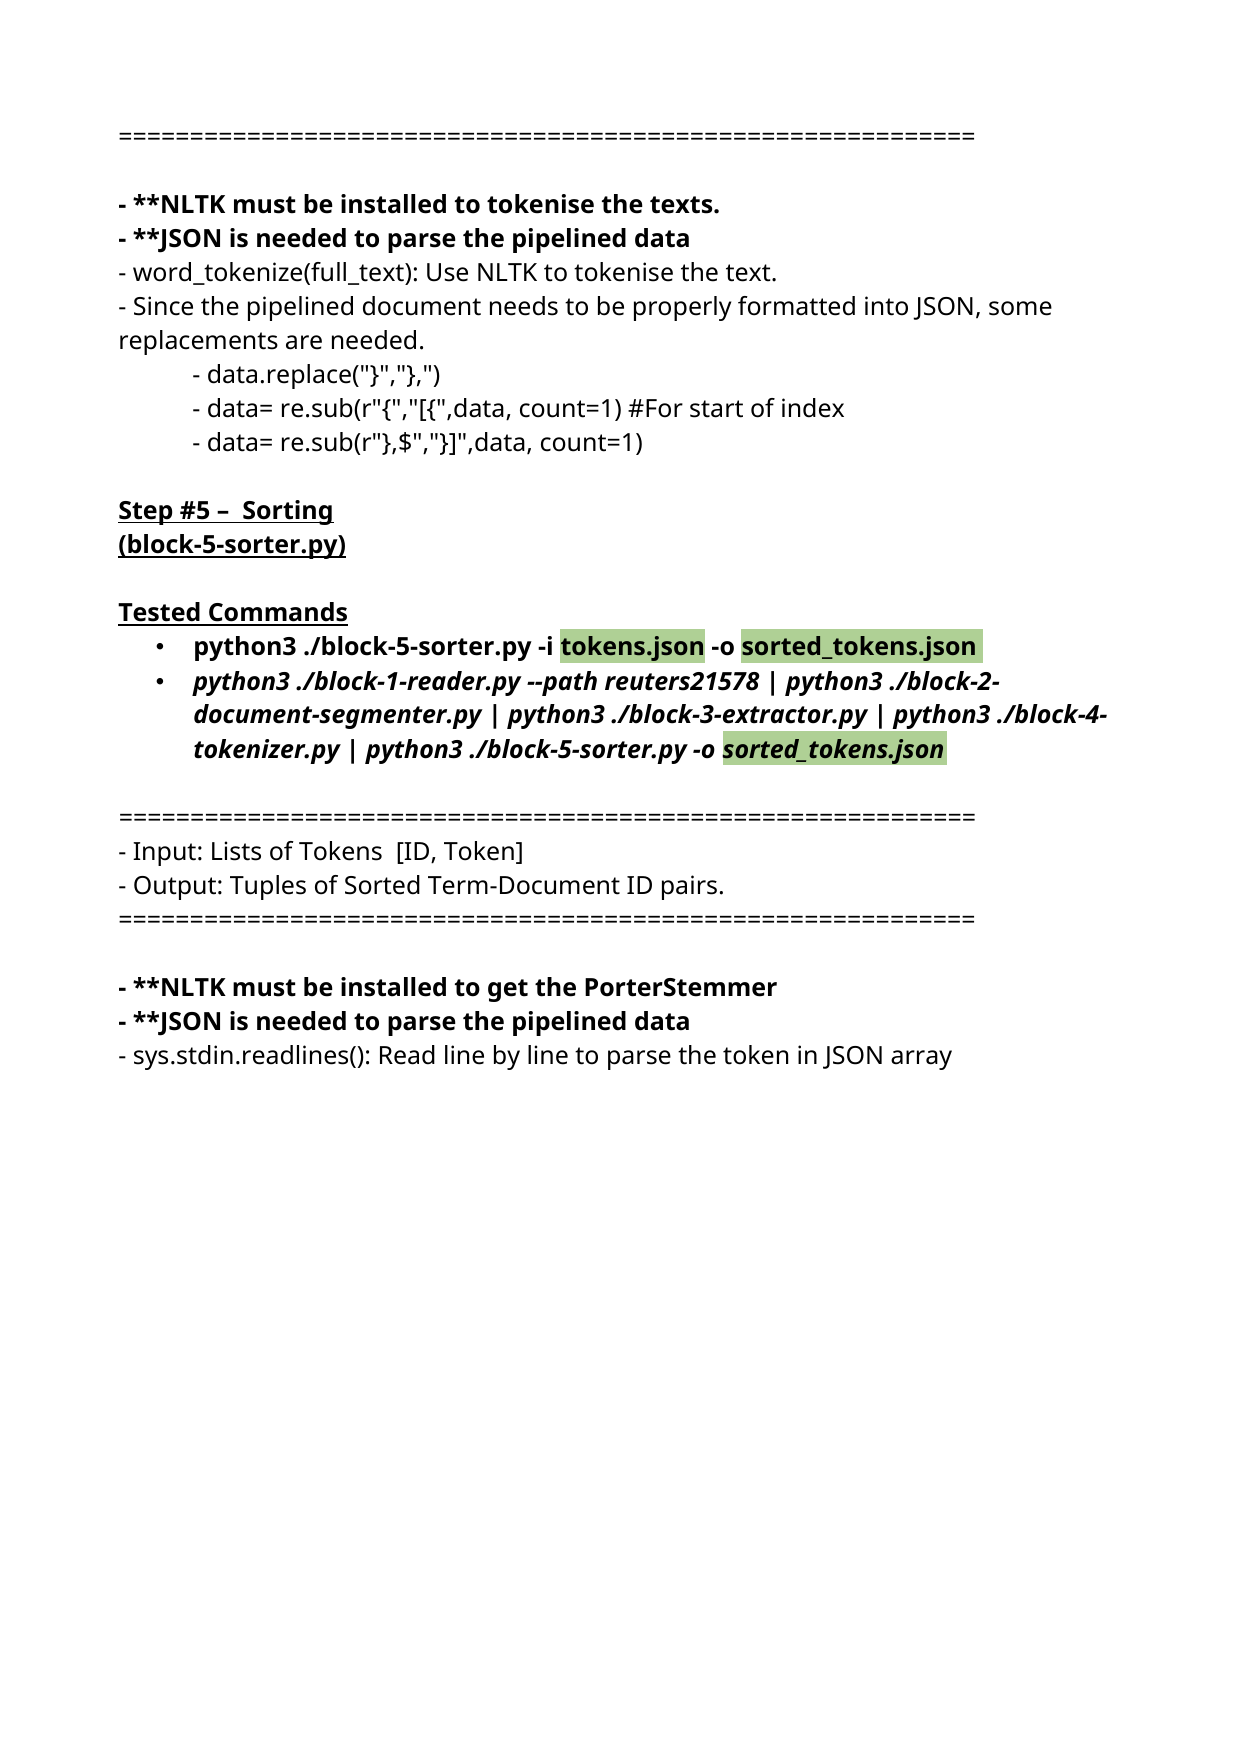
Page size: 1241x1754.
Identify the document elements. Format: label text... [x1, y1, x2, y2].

text - **NLTK must be installed to get the PorterStemmer [118, 970, 1122, 1004]
text (block-5-sorter.py) [118, 527, 1122, 561]
text Tested Commands [118, 595, 1122, 629]
text - data.replace("}","},") [118, 357, 1122, 391]
text - sys.stdin.readlines(): Read line by line to parse the token in JSON array [118, 1038, 1122, 1072]
text ============================================================ [118, 118, 1122, 152]
text - data= re.sub(r"},$","}]",data, count=1) [118, 425, 1122, 459]
text ============================================================ [118, 799, 1122, 833]
text - Since the pipelined document needs to be properly formatted into JSON, some replacements are needed. [118, 288, 1122, 357]
text - **JSON is needed to parse the pipelined data [118, 220, 1122, 254]
text - **NLTK must be installed to tokenise the texts. [118, 186, 1122, 220]
text ============================================================ [118, 902, 1122, 936]
text Step #5 – Sorting [118, 493, 1122, 527]
text - **JSON is needed to parse the pipelined data [118, 1004, 1122, 1038]
text - Input: Lists of Tokens [ID, Token] [118, 833, 1122, 867]
list python3 ./block-5-sorter.py -i tokens.json -o sorted_tokens.json [156, 629, 1122, 663]
text - data= re.sub(r"{","[{",data, count=1) #For start of index [118, 391, 1122, 425]
list python3 ./block-1-reader.py --path reuters21578 | python3 ./block-2-document-segmenter.py | python3 ./block-3-extractor.py | python3 ./block-4-tokenizer.py | python3 ./block-5-sorter.py -o sorted_tokens.json [156, 663, 1122, 765]
text - word_tokenize(full_text): Use NLTK to tokenise the text. [118, 254, 1122, 288]
text - Output: Tuples of Sorted Term-Document ID pairs. [118, 867, 1122, 902]
